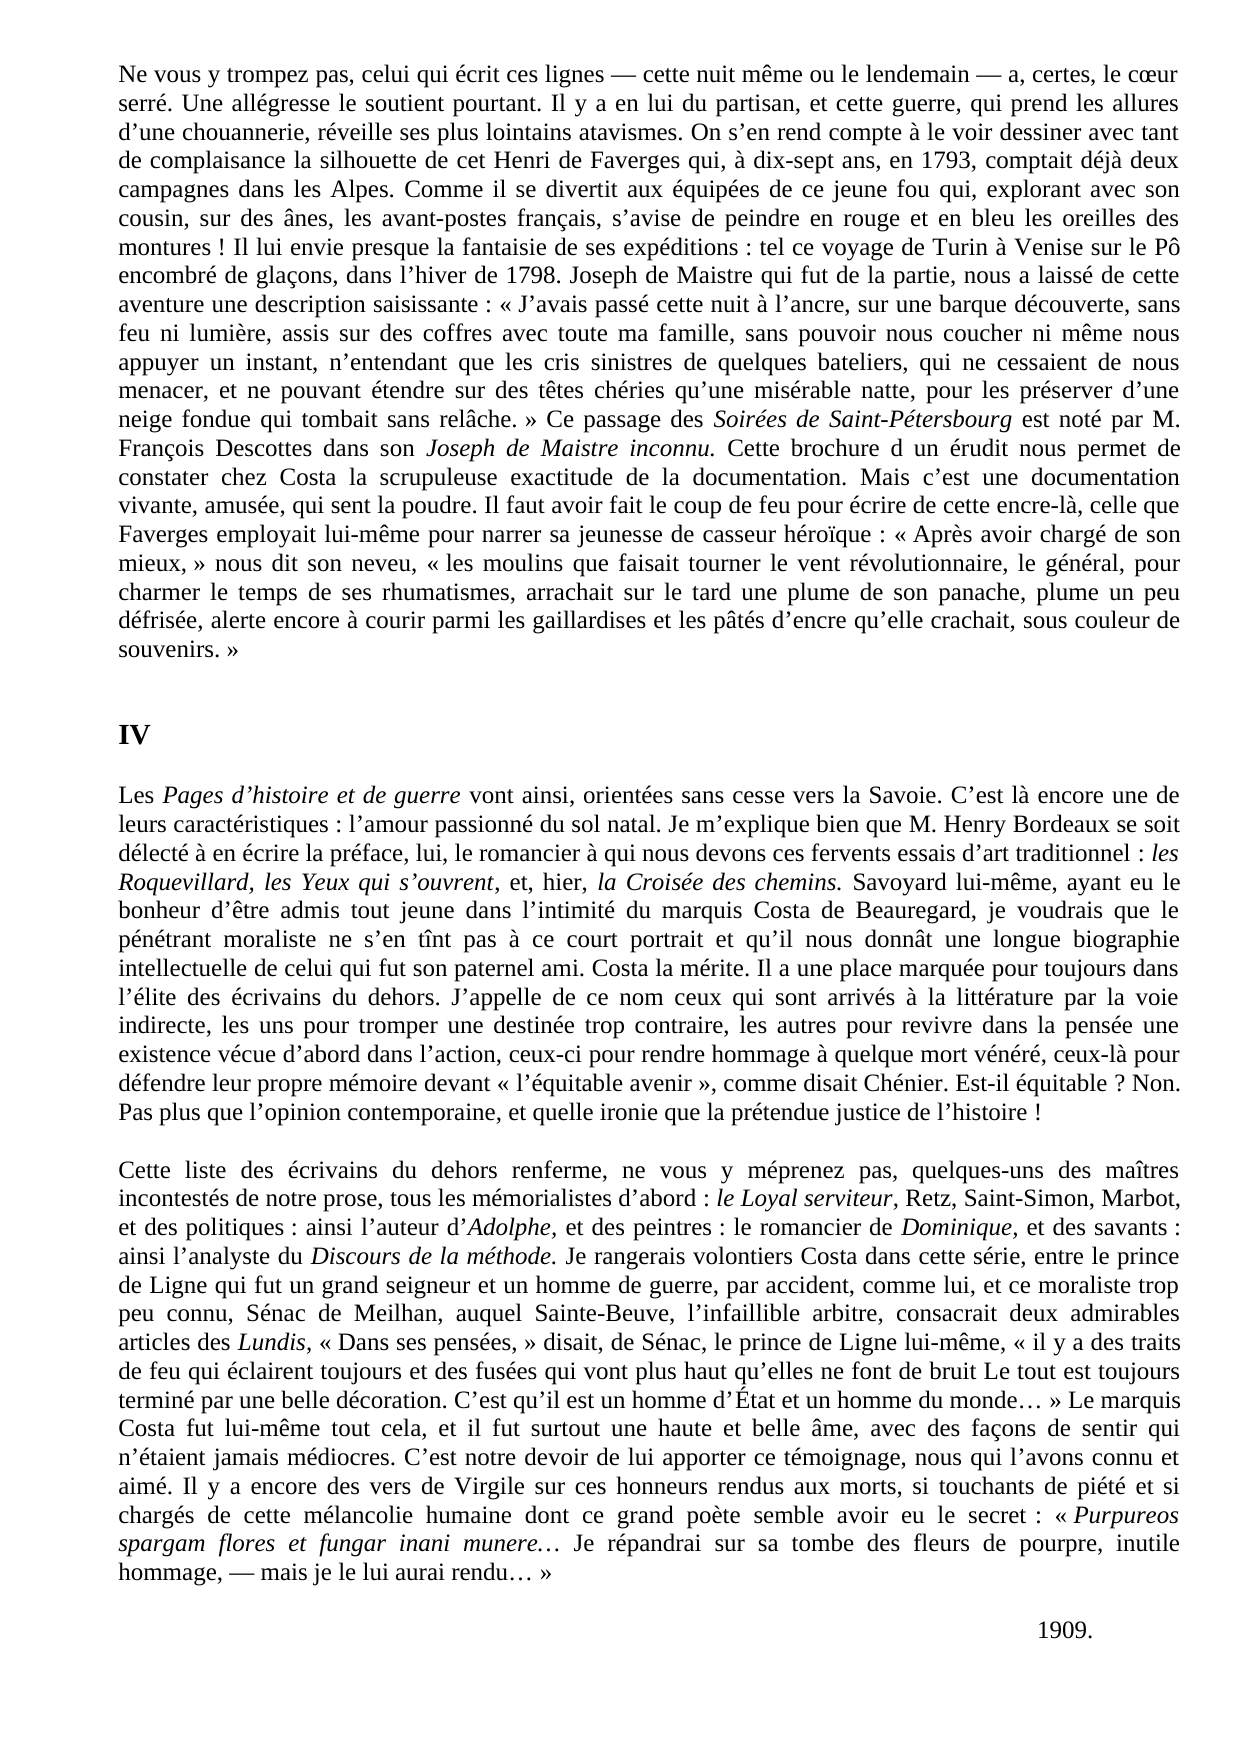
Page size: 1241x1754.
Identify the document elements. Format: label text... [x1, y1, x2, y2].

text Ne vous y trompez pas, celui qui écrit ces lignes — cette nuit même ou le lendemain — a, certes, le cœur serré. Une allégresse le soutient pourtant. Il y a en lui du partisan, et cette guerre, qui prend les allures d’une chouannerie, réveille ses plus lointains atavismes. On s’en rend compte à le voir dessiner avec tant de complaisance la silhouette de cet Henri de Faverges qui, à dix-sept ans, en 1793, comptait déjà deux campagnes dans les Alpes. Comme il se divertit aux équipées de ce jeune fou qui, explorant avec son cousin, sur des ânes, les avant-postes français, s’avise de peindre en rouge et en bleu les oreilles des montures ! Il lui envie presque la fantaisie de ses expéditions : tel ce voyage de Turin à Venise sur le Pô encombré de glaçons, dans l’hiver de 1798. Joseph de Maistre qui fut de la partie, nous a laissé de cette aventure une description saisissante : « J’avais passé cette nuit à l’ancre, sur une barque découverte, sans feu ni lumière, assis sur des coffres avec toute ma famille, sans pouvoir nous coucher ni même nous appuyer un instant, n’entendant que les cris sinistres de quelques bateliers, qui ne cessaient de nous menacer, et ne pouvant étendre sur des têtes chéries qu’une misérable natte, pour les préserver d’une neige fondue qui tombait sans relâche. » Ce passage des Soirées de Saint-Pétersbourg est noté par M. François Descottes dans son Joseph de Maistre inconnu. Cette brochure d un érudit nous permet de constater chez Costa la scrupuleuse exactitude de la documentation. Mais c’est une documentation vivante, amusée, qui sent la poudre. Il faut avoir fait le coup de feu pour écrire de cette encre-là, celle que Faverges employait lui-même pour narrer sa jeunesse de casseur héroïque : « Après avoir chargé de son mieux, » nous dit son neveu, « les moulins que faisait tourner le vent révolutionnaire, le général, pour charmer le temps de ses rhumatismes, arrachait sur le tard une plume de son panache, plume un peu défrisée, alerte encore à courir parmi les gaillardises et les pâtés d’encre qu’elle crachait, sous couleur de souvenirs. » [118, 59, 1181, 663]
subtitle IV [118, 717, 1181, 751]
text Les Pages d’histoire et de guerre vont ainsi, orientées sans cesse vers la Savoie. C’est là encore une de leurs caractéristiques : l’amour passionné du sol natal. Je m’explique bien que M. Henry Bordeaux se soit délecté à en écrire la préface, lui, le romancier à qui nous devons ces fervents essais d’art traditionnel : les Roquevillard, les Yeux qui s’ouvrent, et, hier, la Croisée des chemins. Savoyard lui-même, ayant eu le bonheur d’être admis tout jeune dans l’intimité du marquis Costa de Beauregard, je voudrais que le pénétrant moraliste ne s’en tînt pas à ce court portrait et qu’il nous donnât une longue biographie intellectuelle de celui qui fut son paternel ami. Costa la mérite. Il a une place marquée pour toujours dans l’élite des écrivains du dehors. J’appelle de ce nom ceux qui sont arrivés à la littérature par la voie indirecte, les uns pour tromper une destinée trop contraire, les autres pour revivre dans la pensée une existence vécue d’abord dans l’action, ceux-ci pour rendre hommage à quelque mort vénéré, ceux-là pour défendre leur propre mémoire devant « l’équitable avenir », comme disait Chénier. Est-il équitable ? Non. Pas plus que l’opinion contemporaine, et quelle ironie que la prétendue justice de l’histoire ! [118, 780, 1181, 1125]
text 1909. [118, 1616, 1181, 1644]
text Cette liste des écrivains du dehors renferme, ne vous y méprenez pas, quelques-uns des maîtres incontestés de notre prose, tous les mémorialistes d’abord : le Loyal serviteur, Retz, Saint-Simon, Marbot, et des politiques : ainsi l’auteur d’Adolphe, et des peintres : le romancier de Dominique, et des savants : ainsi l’analyste du Discours de la méthode. Je rangerais volontiers Costa dans cette série, entre le prince de Ligne qui fut un grand seigneur et un homme de guerre, par accident, comme lui, et ce moraliste trop peu connu, Sénac de Meilhan, auquel Sainte-Beuve, l’infaillible arbitre, consacrait deux admirables articles des Lundis, « Dans ses pensées, » disait, de Sénac, le prince de Ligne lui-même, « il y a des traits de feu qui éclairent toujours et des fusées qui vont plus haut qu’elles ne font de bruit Le tout est toujours terminé par une belle décoration. C’est qu’il est un homme d’État et un homme du monde… » Le marquis Costa fut lui-même tout cela, et il fut surtout une haute et belle âme, avec des façons de sentir qui n’étaient jamais médiocres. C’est notre devoir de lui apporter ce témoignage, nous qui l’avons connu et aimé. Il y a encore des vers de Virgile sur ces honneurs rendus aux morts, si touchants de piété et si chargés de cette mélancolie humaine dont ce grand poète semble avoir eu le secret : « Purpureos spargam flores et fungar inani munere… Je répandrai sur sa tombe des fleurs de pourpre, inutile hommage, — mais je le lui aurai rendu… » [118, 1155, 1181, 1586]
